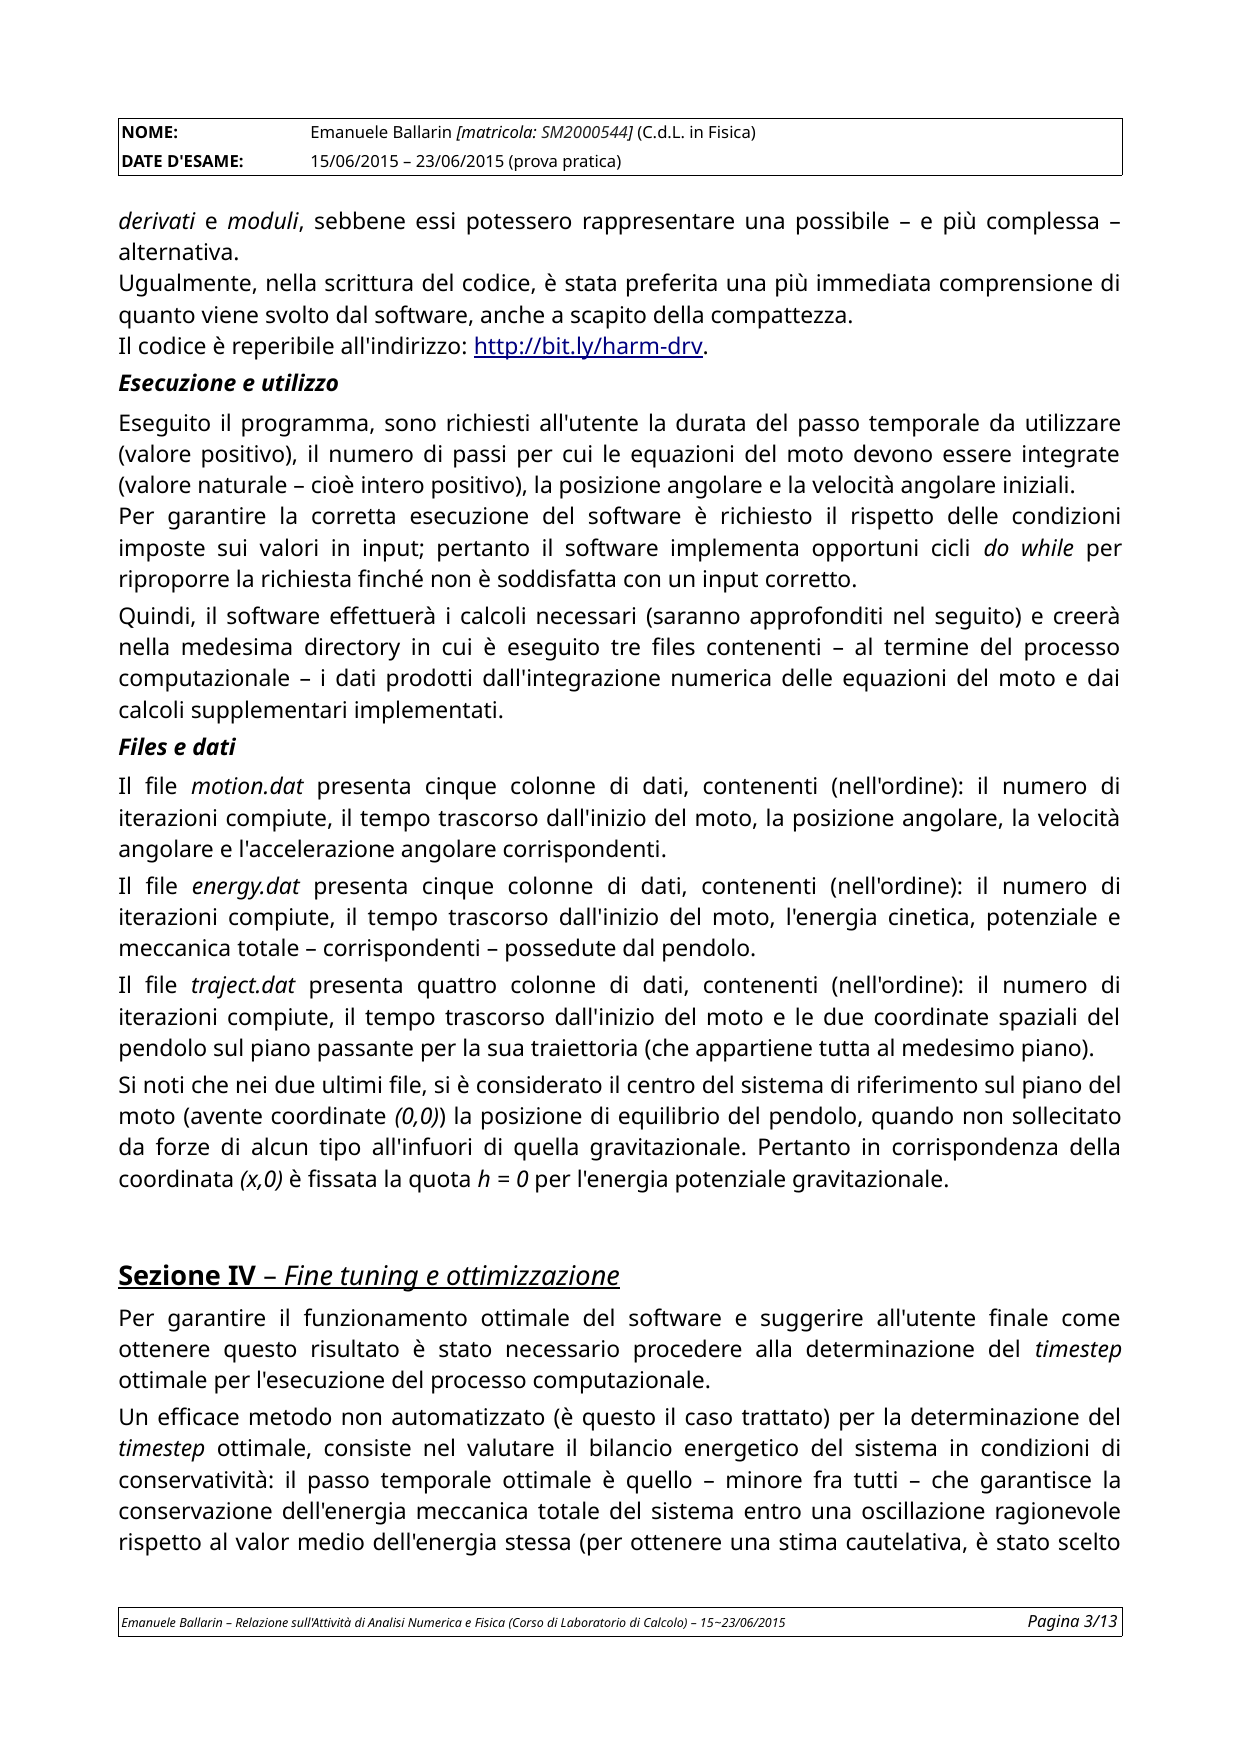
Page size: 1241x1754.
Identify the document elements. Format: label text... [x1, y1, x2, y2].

text Sezione IV – Fine tuning e ottimizzazione [118, 1256, 1122, 1293]
text Il codice è reperibile all'indirizzo: http://bit.ly/harm-drv. [118, 330, 1122, 361]
text Eseguito il programma, sono richiesti all'utente la durata del passo temporale da utilizzare (valore positivo), il numero di passi per cui le equazioni del moto devono essere integrate (valore naturale – cioè intero positivo), la posizione angolare e la velocità angolare iniziali. [118, 407, 1122, 500]
text Per garantire la corretta esecuzione del software è richiesto il rispetto delle condizioni imposte sui valori in input; pertanto il software implementa opportuni cicli do while per riproporre la richiesta finché non è soddisfatta con un input corretto. [118, 500, 1122, 594]
text Il file motion.dat presenta cinque colonne di dati, contenenti (nell'ordine): il numero di iterazioni compiute, il tempo trascorso dall'inizio del moto, la posizione angolare, la velocità angolare e l'accelerazione angolare corrispondenti. [118, 770, 1122, 864]
text Per garantire il funzionamento ottimale del software e suggerire all'utente finale come ottenere questo risultato è stato necessario procedere alla determinazione del timestep ottimale per l'esecuzione del processo computazionale. [118, 1302, 1122, 1395]
text derivati e moduli, sebbene essi potessero rappresentare una possibile – e più complessa – alternativa. [118, 205, 1122, 267]
text Il file energy.dat presenta cinque colonne di dati, contenenti (nell'ordine): il numero di iterazioni compiute, il tempo trascorso dall'inizio del moto, l'energia cinetica, potenziale e meccanica totale – corrispondenti – possedute dal pendolo. [118, 870, 1122, 963]
text Il file traject.dat presenta quattro colonne di dati, contenenti (nell'ordine): il numero di iterazioni compiute, il tempo trascorso dall'inizio del moto e le due coordinate spaziali del pendolo sul piano passante per la sua traiettoria (che appartiene tutta al medesimo piano). [118, 969, 1122, 1063]
text Si noti che nei due ultimi file, si è considerato il centro del sistema di riferimento sul piano del moto (avente coordinate (0,0)) la posizione di equilibrio del pendolo, quando non sollecitato da forze di alcun tipo all'infuori di quella gravitazionale. Pertanto in corrispondenza della coordinata (x,0) è fissata la quota h = 0 per l'energia potenziale gravitazionale. [118, 1069, 1122, 1194]
text Files e dati [118, 731, 1122, 762]
text Ugualmente, nella scrittura del codice, è stata preferita una più immediata comprensione di quanto viene svolto dal software, anche a scapito della compattezza. [118, 267, 1122, 330]
text Esecuzione e utilizzo [118, 367, 1122, 398]
text Un efficace metodo non automatizzato (è questo il caso trattato) per la determinazione del timestep ottimale, consiste nel valutare il bilancio energetico del sistema in condizioni di conservatività: il passo temporale ottimale è quello – minore fra tutti – che garantisce la conservazione dell'energia meccanica totale del sistema entro una oscillazione ragionevole rispetto al valor medio dell'energia stessa (per ottenere una stima cautelativa, è stato scelto [118, 1401, 1122, 1557]
text Quindi, il software effettuerà i calcoli necessari (saranno approfonditi nel seguito) e creerà nella medesima directory in cui è eseguito tre files contenenti – al termine del processo computazionale – i dati prodotti dall'integrazione numerica delle equazioni del moto e dai calcoli supplementari implementati. [118, 600, 1122, 725]
